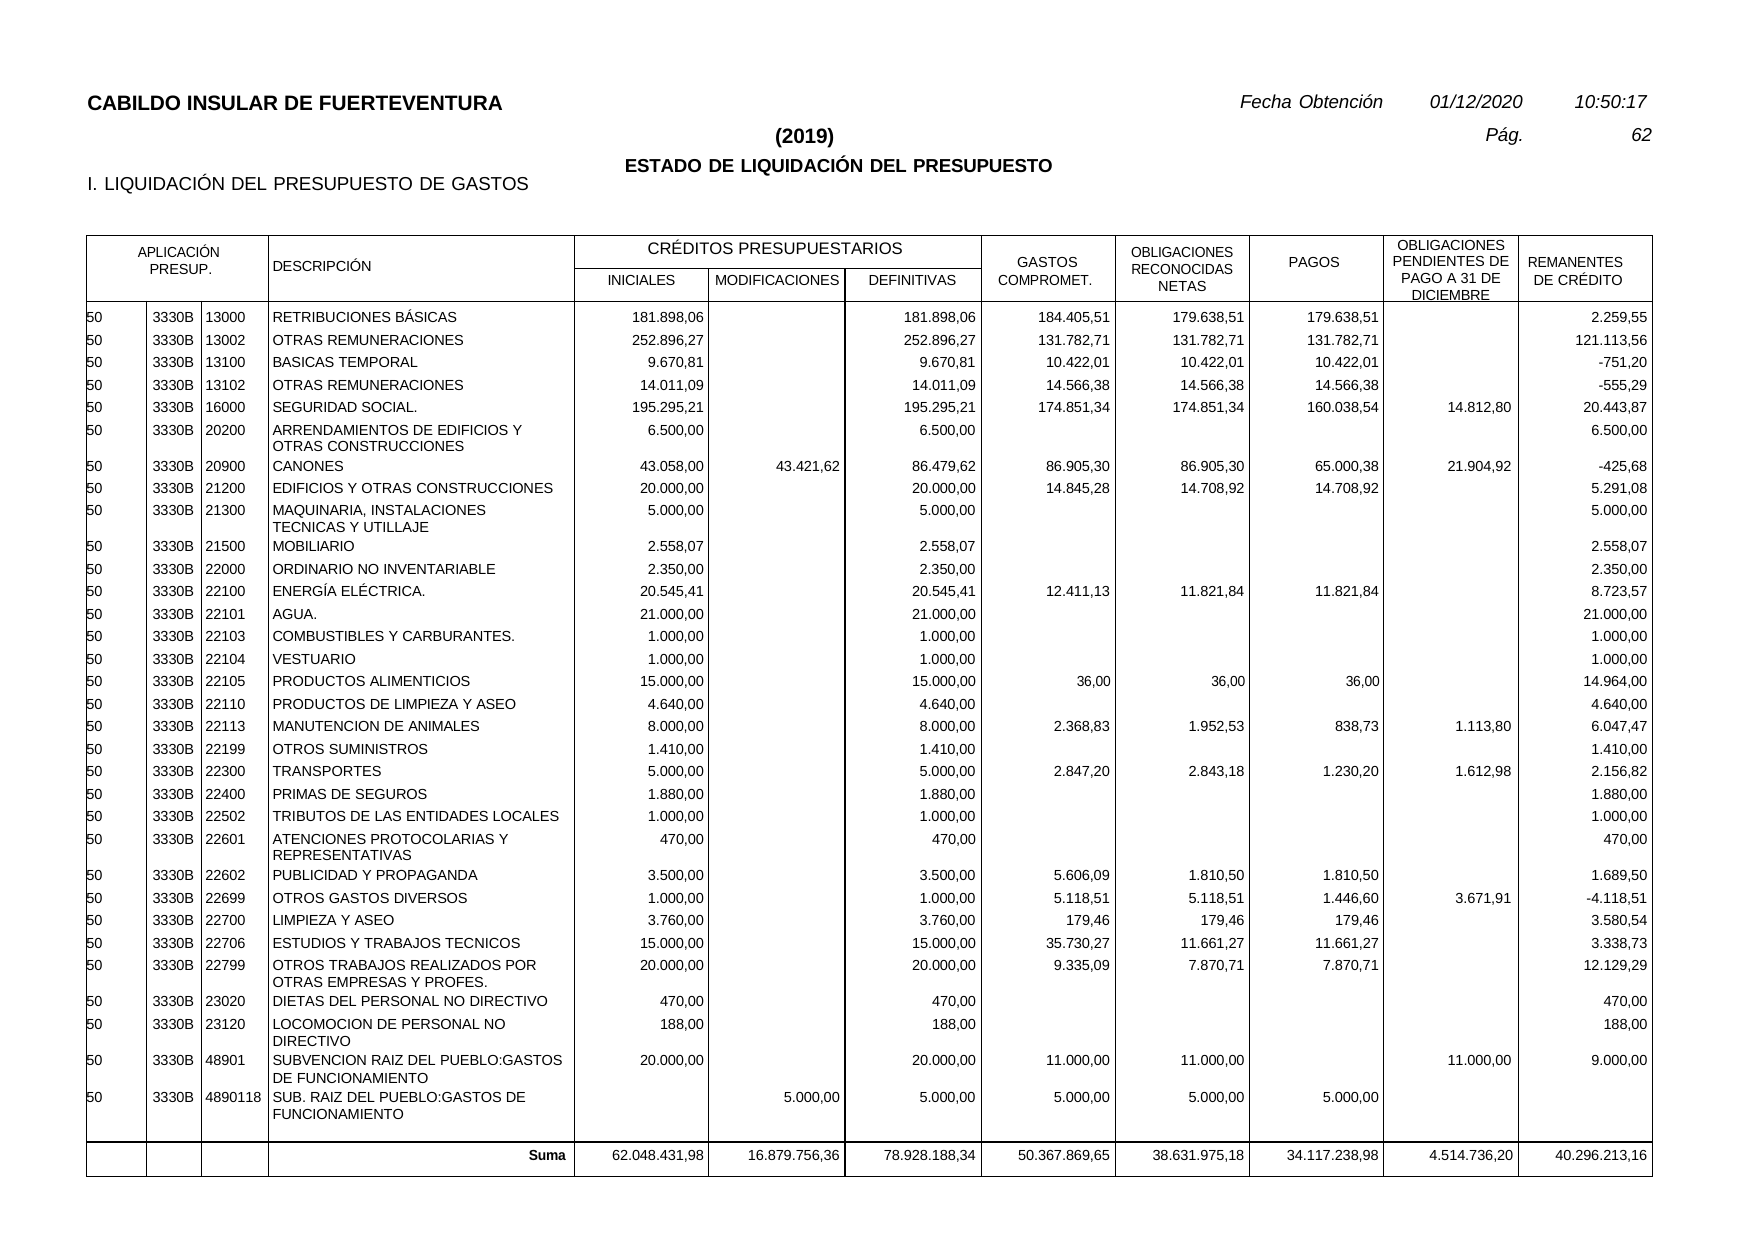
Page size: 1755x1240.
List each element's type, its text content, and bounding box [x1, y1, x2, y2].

table_cell 8.000,00 [846, 716, 981, 738]
table_cell 5.000,00 [846, 500, 981, 519]
table_cell 4.640,00 [1519, 693, 1652, 716]
table_cell 252.896,27 [846, 328, 981, 351]
table_cell [709, 866, 844, 887]
table_cell 1.000,00 [575, 648, 708, 671]
table_cell 22113 [202, 716, 268, 738]
table_cell MOBILIARIO [269, 538, 574, 558]
table_cell 3330B [147, 716, 201, 738]
table_cell 62.048.431,98 [575, 1143, 708, 1176]
table_cell 22706 [202, 932, 268, 955]
table_cell 48901 [202, 1051, 268, 1069]
table_cell 10.422,01 [1250, 351, 1383, 373]
table_cell [982, 806, 1115, 828]
table_cell [1384, 626, 1518, 648]
table_header PAGOS [1250, 236, 1383, 301]
table_cell 3330B [147, 932, 201, 955]
table_cell DEFINITIVAS [846, 269, 981, 301]
table_cell [1250, 1033, 1383, 1051]
table_cell 2.156,82 [1519, 761, 1652, 783]
table_cell 6.500,00 [1519, 418, 1652, 438]
table_cell [1250, 1070, 1383, 1088]
table_cell 14.845,28 [982, 477, 1115, 500]
table_cell 21500 [202, 538, 268, 558]
table_cell 1.810,50 [1116, 866, 1249, 887]
table_cell 22699 [202, 887, 268, 910]
table_cell DIETAS DEL PERSONAL NO DIRECTIVO [269, 993, 574, 1013]
table_cell 2.350,00 [846, 558, 981, 581]
table_cell 50 [87, 887, 146, 910]
table_cell [147, 438, 201, 456]
table_cell 4890118 [202, 1088, 268, 1141]
table_cell [1384, 671, 1518, 693]
table_cell 1.000,00 [846, 887, 981, 910]
table_cell [1384, 738, 1518, 761]
table_cell TECNICAS Y UTILLAJE [269, 520, 574, 537]
table_cell 188,00 [575, 1013, 708, 1033]
table_cell 1.880,00 [1519, 783, 1652, 806]
table_cell DE FUNCIONAMIENTO [269, 1070, 574, 1088]
table_cell [1384, 783, 1518, 806]
table_cell 470,00 [846, 993, 981, 1013]
table_cell [1250, 738, 1383, 761]
table_cell 34.117.238,98 [1250, 1143, 1383, 1176]
table_cell 13002 [202, 328, 268, 351]
table_cell 2.259,55 [1519, 302, 1652, 328]
table_cell [1384, 520, 1518, 537]
table_cell 3.760,00 [575, 910, 708, 932]
table_cell [709, 671, 844, 693]
table_cell 23020 [202, 993, 268, 1013]
table_cell [982, 626, 1115, 648]
table_cell 1.612,98 [1384, 761, 1518, 783]
table_cell PUBLICIDAD Y PROPAGANDA [269, 866, 574, 887]
table_cell 50 [87, 418, 146, 438]
table_cell [202, 975, 268, 993]
table_cell [1116, 1070, 1249, 1088]
table_cell 5.000,00 [709, 1088, 844, 1141]
table_cell 50 [87, 910, 146, 932]
table_cell 1.446,60 [1250, 887, 1383, 910]
table_cell [1250, 693, 1383, 716]
table_cell 3330B [147, 456, 201, 477]
table_cell 22199 [202, 738, 268, 761]
table_cell [709, 738, 844, 761]
table_cell 50 [87, 693, 146, 716]
table_cell 3330B [147, 626, 201, 648]
table_cell [147, 520, 201, 537]
table_cell [1384, 955, 1518, 974]
table_cell 1.000,00 [846, 648, 981, 671]
table_cell 2.558,07 [575, 538, 708, 558]
table_cell 3330B [147, 1051, 201, 1069]
table_cell 3330B [147, 693, 201, 716]
table_cell [1116, 520, 1249, 537]
table_cell 9.335,09 [982, 955, 1115, 974]
table_cell 5.000,00 [1519, 500, 1652, 519]
table_cell LIMPIEZA Y ASEO [269, 910, 574, 932]
table_cell [1250, 438, 1383, 456]
table_cell [1384, 806, 1518, 828]
table_cell [87, 438, 146, 456]
table_cell [1384, 866, 1518, 887]
table_cell 3330B [147, 477, 201, 500]
table_cell [982, 500, 1115, 519]
table_cell 3330B [147, 955, 201, 974]
table_cell 3330B [147, 302, 201, 328]
table_cell [1116, 418, 1249, 438]
table_cell 20.545,41 [846, 581, 981, 603]
table_cell [87, 848, 146, 866]
table_cell 22110 [202, 693, 268, 716]
table_cell [709, 783, 844, 806]
table_cell [202, 1033, 268, 1051]
table_cell 35.730,27 [982, 932, 1115, 955]
table_cell [709, 581, 844, 603]
table_cell 181.898,06 [846, 302, 981, 328]
table_cell 86.905,30 [1116, 456, 1249, 477]
table_cell [709, 910, 844, 932]
table_cell [709, 648, 844, 671]
table_cell [846, 848, 981, 866]
table_cell 20900 [202, 456, 268, 477]
table_cell 16000 [202, 396, 268, 418]
table_cell 174.851,34 [1116, 396, 1249, 418]
table_cell 50 [87, 671, 146, 693]
table_cell [709, 993, 844, 1013]
table_cell 50 [87, 626, 146, 648]
table_cell 184.405,51 [982, 302, 1115, 328]
table_cell 252.896,27 [575, 328, 708, 351]
table_cell 43.058,00 [575, 456, 708, 477]
table_cell 470,00 [1519, 993, 1652, 1013]
table_cell 838,73 [1250, 716, 1383, 738]
table_cell 11.661,27 [1116, 932, 1249, 955]
table_cell [1116, 738, 1249, 761]
table_cell 14.011,09 [575, 373, 708, 396]
table_cell 50 [87, 1088, 146, 1141]
table_cell [982, 993, 1115, 1013]
table_cell 1.810,50 [1250, 866, 1383, 887]
table_cell 1.410,00 [1519, 738, 1652, 761]
table_cell LOCOMOCION DE PERSONAL NO [269, 1013, 574, 1033]
table_cell 21.000,00 [575, 603, 708, 626]
table_cell 3330B [147, 887, 201, 910]
table_cell [1250, 626, 1383, 648]
table_cell 22700 [202, 910, 268, 932]
table_cell [709, 975, 844, 993]
table_cell 15.000,00 [575, 671, 708, 693]
table_cell 22400 [202, 783, 268, 806]
table_cell 11.821,84 [1116, 581, 1249, 603]
table_cell 3330B [147, 328, 201, 351]
table_cell 21.000,00 [1519, 603, 1652, 626]
table_cell 20.000,00 [846, 477, 981, 500]
table_cell PRODUCTOS DE LIMPIEZA Y ASEO [269, 693, 574, 716]
table_cell [87, 975, 146, 993]
table_cell 2.368,83 [982, 716, 1115, 738]
table_cell 1.000,00 [846, 626, 981, 648]
table_cell [1384, 648, 1518, 671]
table_cell 9.670,81 [846, 351, 981, 373]
table_cell 11.661,27 [1250, 932, 1383, 955]
table_cell 5.000,00 [1116, 1088, 1249, 1141]
table_cell 179,46 [982, 910, 1115, 932]
table_cell [1116, 538, 1249, 558]
table_cell [575, 520, 708, 537]
table_cell 2.558,07 [1519, 538, 1652, 558]
table_cell [1250, 783, 1383, 806]
table_cell 20.000,00 [575, 955, 708, 974]
table_cell [147, 1143, 201, 1176]
table_cell 14.812,80 [1384, 302, 1518, 418]
table_cell PRODUCTOS ALIMENTICIOS [269, 671, 574, 693]
table_cell 22103 [202, 626, 268, 648]
table_cell 65.000,38 [1250, 456, 1383, 477]
table_cell [1116, 693, 1249, 716]
table_cell 4.514.736,20 [1384, 1143, 1518, 1176]
table_cell 3330B [147, 558, 201, 581]
table_cell 20.443,87 [1519, 396, 1652, 418]
table_cell 23120 [202, 1013, 268, 1033]
table_cell [87, 1033, 146, 1051]
table_cell 3330B [147, 910, 201, 932]
table_cell 188,00 [846, 1013, 981, 1033]
table_cell 1.880,00 [846, 783, 981, 806]
table_cell [87, 1143, 146, 1176]
table_header OBLIGACIONES RECONOCIDAS NETAS [1116, 236, 1249, 301]
table_cell 22101 [202, 603, 268, 626]
table_cell 160.038,54 [1250, 396, 1383, 418]
table_cell 20.000,00 [846, 1051, 981, 1069]
table_cell -751,20 [1519, 351, 1652, 373]
table_cell 1.000,00 [575, 887, 708, 910]
table_cell 8.723,57 [1519, 581, 1652, 603]
table_cell 86.905,30 [982, 456, 1115, 477]
table_cell [982, 783, 1115, 806]
table_cell 50 [87, 396, 146, 418]
table_cell [1384, 418, 1518, 438]
table_cell [846, 1070, 981, 1088]
table_cell 3330B [147, 993, 201, 1013]
table_header GASTOS COMPROMET. [982, 236, 1115, 301]
table_cell 10.422,01 [1116, 351, 1249, 373]
table_cell [1250, 558, 1383, 581]
table_header REMANENTES DE CRÉDITO [1519, 236, 1652, 301]
table_cell -425,68 [1519, 456, 1652, 477]
table_cell 36,00 [982, 671, 1115, 693]
table_cell 470,00 [575, 828, 708, 848]
table_cell [147, 1033, 201, 1051]
table_cell [709, 538, 844, 558]
table_cell VESTUARIO [269, 648, 574, 671]
table_cell [1250, 828, 1383, 848]
table_cell 131.782,71 [982, 328, 1115, 351]
table_cell [87, 1070, 146, 1088]
table_cell 9.000,00 [1519, 1051, 1652, 1141]
table_cell 188,00 [1519, 1013, 1652, 1033]
table_cell 5.000,00 [846, 1088, 981, 1141]
table_cell [202, 438, 268, 456]
table_cell 22105 [202, 671, 268, 693]
table_cell 2.350,00 [1519, 558, 1652, 581]
table_cell [1384, 538, 1518, 558]
table_cell 50 [87, 351, 146, 373]
table_cell 5.000,00 [575, 761, 708, 783]
table_cell [709, 932, 844, 955]
table_cell [982, 648, 1115, 671]
table_cell [1116, 438, 1249, 456]
table_cell 13100 [202, 351, 268, 373]
table_cell SUBVENCION RAIZ DEL PUEBLO:GASTOS [269, 1051, 574, 1069]
table_cell [1116, 1033, 1249, 1051]
table_cell 3330B [147, 866, 201, 887]
table_cell 2.350,00 [575, 558, 708, 581]
table_cell [1384, 848, 1518, 866]
table_cell 7.870,71 [1250, 955, 1383, 974]
table_cell 50 [87, 581, 146, 603]
table_cell 4.640,00 [575, 693, 708, 716]
table_cell 21300 [202, 500, 268, 519]
table_cell 22100 [202, 581, 268, 603]
table_cell 3330B [147, 1088, 201, 1141]
table_cell ESTUDIOS Y TRABAJOS TECNICOS [269, 932, 574, 955]
table_cell 5.000,00 [575, 500, 708, 519]
table_cell [709, 1070, 844, 1088]
table_cell 22104 [202, 648, 268, 671]
table_cell 22601 [202, 828, 268, 848]
table_cell ARRENDAMIENTOS DE EDIFICIOS Y [269, 418, 574, 438]
table_cell 3330B [147, 783, 201, 806]
table_cell EDIFICIOS Y OTRAS CONSTRUCCIONES [269, 477, 574, 500]
table_cell [1384, 910, 1518, 932]
table_cell [575, 438, 708, 456]
table_cell 5.118,51 [1116, 887, 1249, 910]
table_cell [202, 520, 268, 537]
table_cell 15.000,00 [846, 932, 981, 955]
table_cell [575, 975, 708, 993]
table_cell 21.904,92 [1384, 456, 1518, 477]
table_cell MAQUINARIA, INSTALACIONES [269, 500, 574, 519]
table_cell [709, 1051, 844, 1069]
table_cell [846, 1033, 981, 1051]
table_cell 50 [87, 1051, 146, 1069]
table_cell [1250, 500, 1383, 519]
table_cell 9.670,81 [575, 351, 708, 373]
table_cell [1384, 558, 1518, 581]
table_cell [1250, 993, 1383, 1013]
table_cell 470,00 [1519, 828, 1652, 848]
table_cell [1384, 975, 1518, 993]
table_cell 14.566,38 [982, 373, 1115, 396]
table_cell [709, 603, 844, 626]
table_cell -4.118,51 [1519, 887, 1652, 910]
table_cell [982, 603, 1115, 626]
table_cell [1116, 558, 1249, 581]
table_cell 21200 [202, 477, 268, 500]
table_cell [1116, 648, 1249, 671]
table_cell ORDINARIO NO INVENTARIABLE [269, 558, 574, 581]
table_cell 14.566,38 [1116, 373, 1249, 396]
table_cell 50 [87, 603, 146, 626]
table_cell [147, 848, 201, 866]
table_cell [202, 848, 268, 866]
table_cell 22602 [202, 866, 268, 887]
table_cell 78.928.188,34 [846, 1143, 981, 1176]
table_cell [709, 828, 844, 848]
table_cell 3330B [147, 351, 201, 373]
table_cell [846, 438, 981, 456]
table_cell [709, 626, 844, 648]
table_cell [1250, 418, 1383, 438]
table_cell [709, 520, 844, 537]
table_cell CANONES [269, 456, 574, 477]
table_cell 22300 [202, 761, 268, 783]
table_cell OTRAS REMUNERACIONES [269, 373, 574, 396]
table_cell [1384, 1033, 1518, 1051]
table_cell 11.821,84 [1250, 581, 1383, 603]
table_cell [1384, 993, 1518, 1013]
table_cell [1116, 1013, 1249, 1033]
table_cell 20.545,41 [575, 581, 708, 603]
table_cell 86.479,62 [846, 456, 981, 477]
table_cell 470,00 [846, 828, 981, 848]
table_cell [709, 477, 844, 500]
table_header DESCRIPCIÓN [269, 236, 574, 301]
table_cell 179.638,51 [1116, 302, 1249, 328]
table_cell [982, 520, 1115, 537]
table_cell TRANSPORTES [269, 761, 574, 783]
table_cell [1384, 932, 1518, 955]
table_cell 11.000,00 [1116, 1051, 1249, 1069]
table_cell [575, 848, 708, 866]
table_cell [1116, 603, 1249, 626]
table_cell 50 [87, 328, 146, 351]
table_cell 3330B [147, 648, 201, 671]
table_cell [709, 500, 844, 519]
table_cell 5.291,08 [1519, 477, 1652, 500]
table_cell [982, 438, 1115, 456]
table_cell 50 [87, 828, 146, 848]
table_cell 8.000,00 [575, 716, 708, 738]
table_cell [982, 975, 1115, 993]
table_cell 1.000,00 [575, 806, 708, 828]
table_cell [982, 418, 1115, 438]
table_cell OTROS GASTOS DIVERSOS [269, 887, 574, 910]
table_cell 50.367.869,65 [982, 1143, 1115, 1176]
table_cell 3330B [147, 806, 201, 828]
table_cell 3330B [147, 538, 201, 558]
table_cell [1116, 783, 1249, 806]
table_cell AGUA. [269, 603, 574, 626]
table_cell 1.689,50 [1519, 866, 1652, 887]
table_cell 179.638,51 [1250, 302, 1383, 328]
table_cell [1116, 975, 1249, 993]
table_cell 5.000,00 [846, 761, 981, 783]
table_cell 195.295,21 [846, 396, 981, 418]
table_cell COMBUSTIBLES Y CARBURANTES. [269, 626, 574, 648]
table_cell 50 [87, 500, 146, 519]
table_cell 5.606,09 [982, 866, 1115, 887]
table_cell [202, 1143, 268, 1176]
table_cell 12.129,29 [1519, 955, 1652, 974]
table_cell [1250, 603, 1383, 626]
table_cell [982, 738, 1115, 761]
table_cell 1.000,00 [575, 626, 708, 648]
table_cell 179,46 [1250, 910, 1383, 932]
table_cell 3.338,73 [1519, 932, 1652, 955]
table_cell 14.964,00 [1519, 671, 1652, 693]
table_cell [709, 955, 844, 974]
table_cell Suma [269, 1143, 574, 1176]
table_cell 3330B [147, 373, 201, 396]
table_cell 50 [87, 302, 146, 328]
table_cell 2.843,18 [1116, 761, 1249, 783]
table_cell 14.011,09 [846, 373, 981, 396]
table_cell [1250, 520, 1383, 537]
table_cell 50 [87, 993, 146, 1013]
table_cell OTRAS REMUNERACIONES [269, 328, 574, 351]
table_cell [1250, 1051, 1383, 1069]
table_cell [1250, 1013, 1383, 1033]
table_cell 3330B [147, 581, 201, 603]
table_cell SUB. RAIZ DEL PUEBLO:GASTOS DE [269, 1088, 574, 1106]
table_cell 50 [87, 1013, 146, 1033]
table_cell 121.113,56 [1519, 328, 1652, 351]
table_cell [1250, 975, 1383, 993]
table_cell [709, 887, 844, 910]
table_cell 50 [87, 558, 146, 581]
table_cell [709, 693, 844, 716]
table_cell 6.500,00 [575, 418, 708, 438]
table_cell 6.500,00 [846, 418, 981, 438]
table_cell 1.410,00 [575, 738, 708, 761]
table_cell [846, 520, 981, 537]
table_cell 1.000,00 [1519, 648, 1652, 671]
table_cell PRIMAS DE SEGUROS [269, 783, 574, 806]
table_cell 3.671,91 [1384, 887, 1518, 910]
table_cell [1519, 520, 1652, 537]
table_cell 179,46 [1116, 910, 1249, 932]
table_cell [846, 975, 981, 993]
table_cell 50 [87, 716, 146, 738]
table_cell 50 [87, 806, 146, 828]
table_cell [709, 716, 844, 738]
table_cell [1384, 500, 1518, 519]
table_cell 1.000,00 [846, 806, 981, 828]
table_cell INICIALES [575, 269, 708, 301]
table_cell 174.851,34 [982, 396, 1115, 418]
table_cell 10.422,01 [982, 351, 1115, 373]
table_cell 3330B [147, 418, 201, 438]
table_cell [1250, 806, 1383, 828]
table_cell [1384, 1013, 1518, 1033]
table_cell [1519, 1033, 1652, 1051]
table_cell 5.000,00 [1250, 1088, 1383, 1141]
table_cell 13000 [202, 302, 268, 328]
table_cell [1250, 538, 1383, 558]
table_cell [1250, 848, 1383, 866]
table_cell 1.230,20 [1250, 761, 1383, 783]
table_header OBLIGACIONES PENDIENTES DE PAGO A 31 DE DICIEMBRE [1384, 236, 1518, 301]
table_cell BASICAS TEMPORAL [269, 351, 574, 373]
table_cell 22000 [202, 558, 268, 581]
table_cell [1384, 477, 1518, 500]
table_cell 5.000,00 [982, 1088, 1115, 1141]
table_cell 3.760,00 [846, 910, 981, 932]
table_cell [87, 520, 146, 537]
table_cell 11.000,00 [982, 1051, 1115, 1069]
table_cell 22799 [202, 955, 268, 974]
table_cell 3330B [147, 396, 201, 418]
table_cell 3.580,54 [1519, 910, 1652, 932]
table_cell 1.410,00 [846, 738, 981, 761]
table_cell [575, 1033, 708, 1051]
table_cell 50 [87, 538, 146, 558]
table_cell 3330B [147, 738, 201, 761]
table_cell 11.000,00 [1384, 1051, 1518, 1141]
table_cell 15.000,00 [575, 932, 708, 955]
table_cell 3330B [147, 828, 201, 848]
table_cell 50 [87, 456, 146, 477]
table_cell [1116, 993, 1249, 1013]
table_cell [709, 1013, 844, 1033]
table_cell [1116, 806, 1249, 828]
table_cell [982, 848, 1115, 866]
table_cell 16.879.756,36 [709, 1143, 844, 1176]
table_cell [709, 558, 844, 581]
table_cell 43.421,62 [709, 302, 844, 477]
table_header APLICACIÓN PRESUP. [87, 236, 268, 301]
table_cell [982, 1013, 1115, 1033]
table_cell 20.000,00 [575, 1051, 708, 1141]
table_cell [1384, 603, 1518, 626]
table_cell 3330B [147, 500, 201, 519]
table_cell 131.782,71 [1116, 328, 1249, 351]
table_cell [709, 761, 844, 783]
table_cell FUNCIONAMIENTO [269, 1106, 574, 1141]
table_cell 50 [87, 761, 146, 783]
table_cell DIRECTIVO [269, 1033, 574, 1051]
table_cell [1250, 648, 1383, 671]
table_cell [1519, 975, 1652, 993]
table_cell [982, 538, 1115, 558]
table_cell 20200 [202, 418, 268, 438]
table_cell 50 [87, 866, 146, 887]
table_cell 131.782,71 [1250, 328, 1383, 351]
table_cell 7.870,71 [1116, 955, 1249, 974]
table_cell OTRAS CONSTRUCCIONES [269, 438, 574, 456]
table_cell [709, 1033, 844, 1051]
table_cell ENERGÍA ELÉCTRICA. [269, 581, 574, 603]
table_cell OTROS SUMINISTROS [269, 738, 574, 761]
table_cell 12.411,13 [982, 581, 1115, 603]
table_cell [709, 806, 844, 828]
table_cell 1.000,00 [1519, 806, 1652, 828]
table_cell [982, 1033, 1115, 1051]
table_header CRÉDITOS PRESUPUESTARIOS [575, 236, 981, 268]
table_cell 21.000,00 [846, 603, 981, 626]
table_cell 50 [87, 648, 146, 671]
table_cell 3330B [147, 1013, 201, 1033]
table_cell 3330B [147, 761, 201, 783]
table_cell 1.000,00 [1519, 626, 1652, 648]
table_cell [1384, 828, 1518, 848]
table_cell [982, 828, 1115, 848]
table_cell MODIFICACIONES [709, 269, 844, 301]
table_cell [1384, 581, 1518, 603]
table_cell 1.880,00 [575, 783, 708, 806]
table_cell 14.566,38 [1250, 373, 1383, 396]
table_cell 15.000,00 [846, 671, 981, 693]
table_cell RETRIBUCIONES BÁSICAS [269, 302, 574, 328]
table_cell 3330B [147, 671, 201, 693]
table_cell 1.952,53 [1116, 716, 1249, 738]
table_cell 5.118,51 [982, 887, 1115, 910]
table_cell 14.708,92 [1250, 477, 1383, 500]
table_cell 3.500,00 [575, 866, 708, 887]
table_cell 22502 [202, 806, 268, 828]
table_cell REPRESENTATIVAS [269, 848, 574, 866]
table_cell 6.047,47 [1519, 716, 1652, 738]
table_cell 1.113,80 [1384, 716, 1518, 738]
table_cell 36,00 [1250, 671, 1383, 693]
table_cell 195.295,21 [575, 396, 708, 418]
table_cell 20.000,00 [846, 955, 981, 974]
table_cell 50 [87, 477, 146, 500]
table_cell SEGURIDAD SOCIAL. [269, 396, 574, 418]
table_cell [202, 1070, 268, 1088]
table_cell 50 [87, 955, 146, 974]
table_cell OTRAS EMPRESAS Y PROFES. [269, 975, 574, 993]
table_cell TRIBUTOS DE LAS ENTIDADES LOCALES [269, 806, 574, 828]
table_cell 470,00 [575, 993, 708, 1013]
table_cell 40.296.213,16 [1519, 1143, 1652, 1176]
table_cell 3.500,00 [846, 866, 981, 887]
table_cell [1116, 848, 1249, 866]
table_cell [982, 693, 1115, 716]
table_cell 36,00 [1116, 671, 1249, 693]
table_cell 181.898,06 [575, 302, 708, 328]
table_cell [1116, 828, 1249, 848]
table_cell 14.708,92 [1116, 477, 1249, 500]
table_cell 13102 [202, 373, 268, 396]
table_cell [1116, 626, 1249, 648]
table_cell [147, 1070, 201, 1088]
table_cell MANUTENCION DE ANIMALES [269, 716, 574, 738]
table_cell 50 [87, 932, 146, 955]
table_cell [1519, 438, 1652, 456]
table_cell [709, 848, 844, 866]
table_cell 38.631.975,18 [1116, 1143, 1249, 1176]
table_cell 50 [87, 373, 146, 396]
table_cell [1384, 438, 1518, 456]
table_cell [147, 975, 201, 993]
table_cell 4.640,00 [846, 693, 981, 716]
table_cell 2.847,20 [982, 761, 1115, 783]
table_cell [1519, 848, 1652, 866]
table_cell 50 [87, 783, 146, 806]
table_cell [982, 558, 1115, 581]
table_cell [982, 1070, 1115, 1088]
table_cell [1116, 500, 1249, 519]
table_cell OTROS TRABAJOS REALIZADOS POR [269, 955, 574, 974]
table_cell 50 [87, 738, 146, 761]
table_cell 20.000,00 [575, 477, 708, 500]
table_cell 3330B [147, 603, 201, 626]
table_cell [1384, 693, 1518, 716]
table_cell 2.558,07 [846, 538, 981, 558]
table_cell ATENCIONES PROTOCOLARIAS Y [269, 828, 574, 848]
table_cell -555,29 [1519, 373, 1652, 396]
